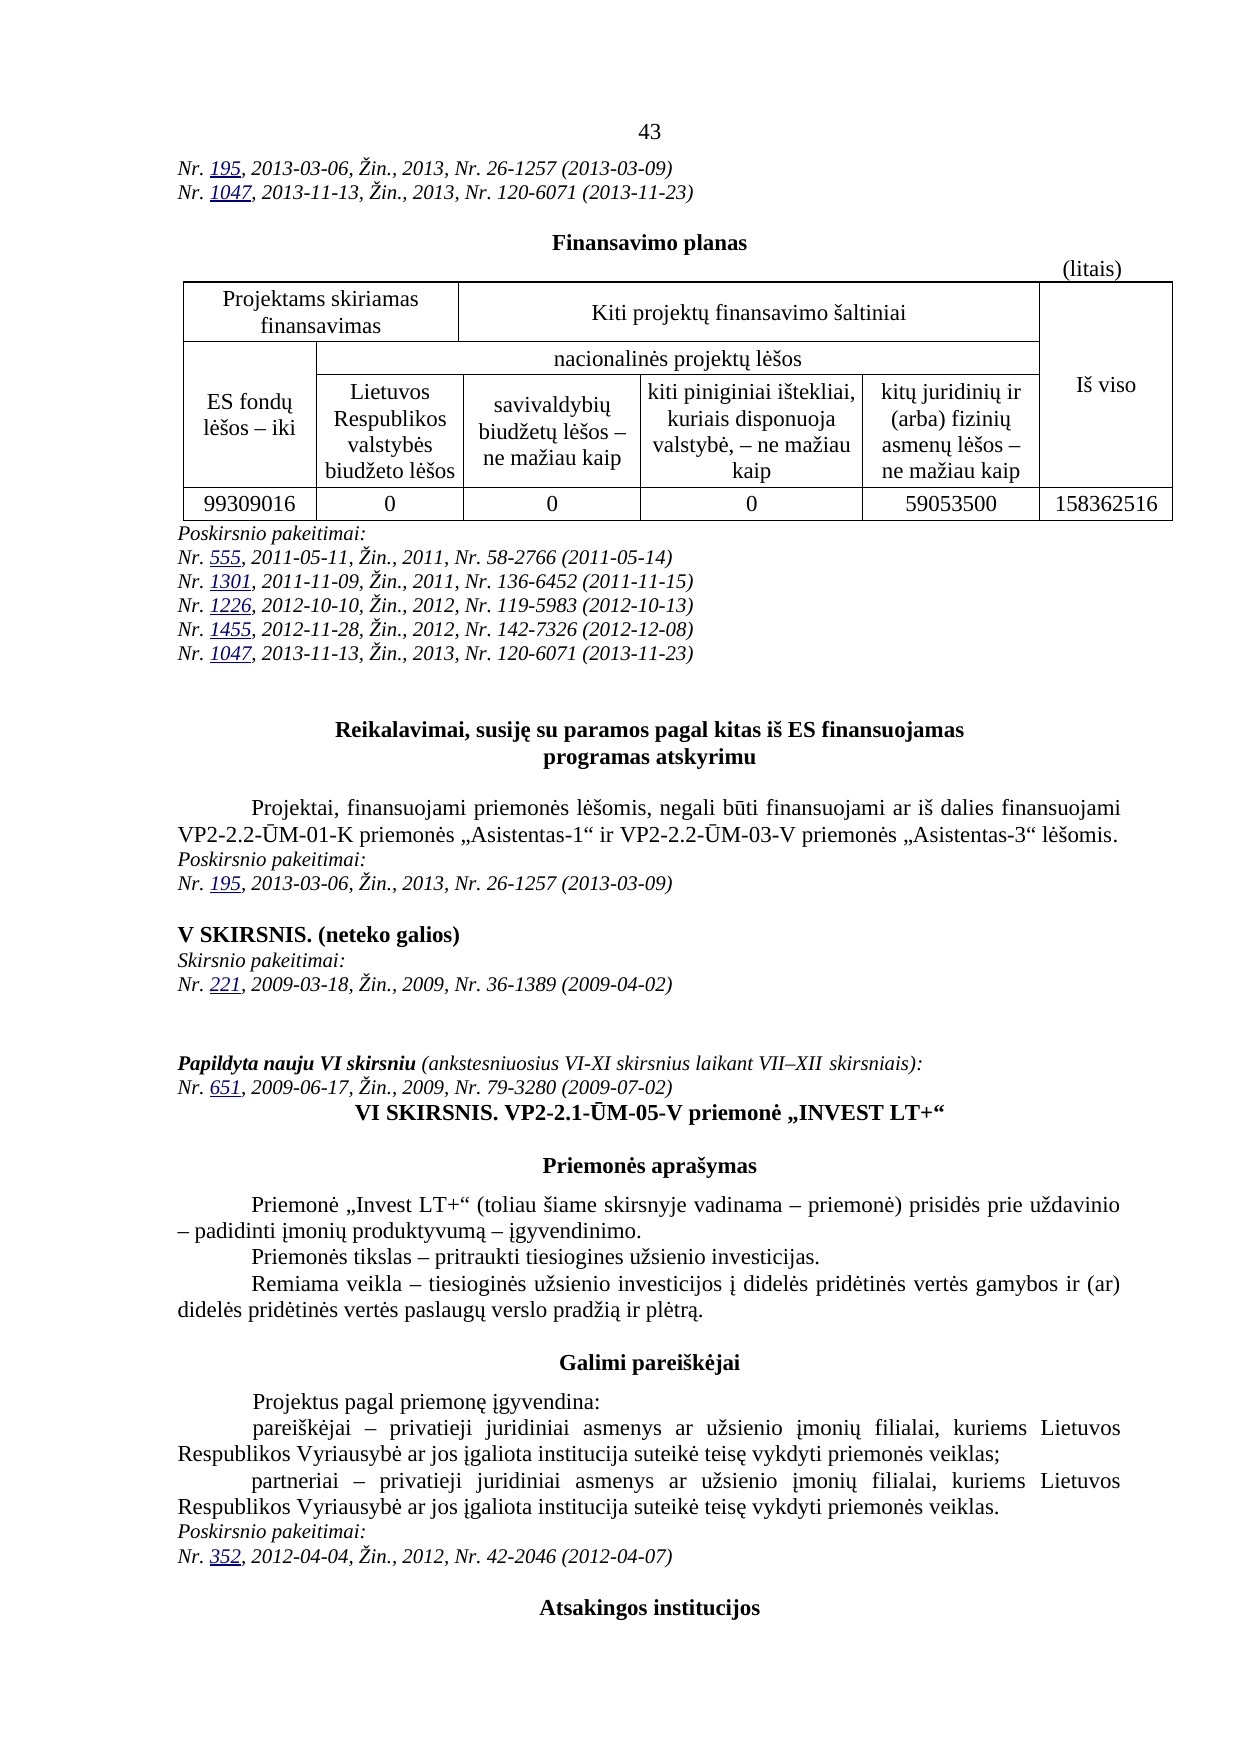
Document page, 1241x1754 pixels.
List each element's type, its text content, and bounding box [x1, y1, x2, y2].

table_cell savivaldybių biudžetų lėšos – ne mažiau kaip [464, 375, 640, 487]
text Priemonės aprašymas [177, 1152, 1122, 1178]
table_cell 59053500 [863, 488, 1039, 520]
text (litais) [177, 255, 1122, 281]
table_cell 0 [464, 488, 640, 520]
text Projektus pagal priemonę įgyvendina: [177, 1388, 1122, 1414]
text Poskirsnio pakeitimai: [177, 847, 1122, 871]
text partneriai – privatieji juridiniai asmenys ar užsienio įmonių filialai, kuriems Lietuvos Respublikos Vyriausybė ar jos įgaliota institucija suteikė teisę vykdyti priemonės veiklas. [177, 1467, 1122, 1519]
text Nr. 195, 2013-03-06, Žin., 2013, Nr. 26-1257 (2013-03-09) [177, 156, 1122, 180]
table_header Projektams skiriamas finansavimas [184, 283, 458, 341]
text Nr. 555, 2011-05-11, Žin., 2011, Nr. 58-2766 (2011-05-14) [177, 545, 1122, 569]
text Nr. 221, 2009-03-18, Žin., 2009, Nr. 36-1389 (2009-04-02) [177, 972, 1122, 996]
text Nr. 1047, 2013-11-13, Žin., 2013, Nr. 120-6071 (2013-11-23) [177, 180, 1122, 204]
table_header Kiti projektų finansavimo šaltiniai [459, 283, 1039, 341]
text Finansavimo planas [177, 229, 1122, 255]
text Nr. 195, 2013-03-06, Žin., 2013, Nr. 26-1257 (2013-03-09) [177, 871, 1122, 895]
text Nr. 1455, 2012-11-28, Žin., 2012, Nr. 142-7326 (2012-12-08) [177, 617, 1122, 641]
text Priemonė „Invest LT+“ (toliau šiame skirsnyje vadinama – priemonė) prisidės prie uždavinio – padidinti įmonių produktyvumą – įgyvendinimo. [177, 1191, 1122, 1243]
table_cell Lietuvos Respublikos valsty­bės biudžeto lėšos [317, 375, 463, 487]
table_cell 158362516 [1040, 488, 1172, 520]
table_cell 0 [641, 488, 862, 520]
text VI SKIRSNIS. VP2-2.1-ŪM-05-V priemonė „INVEST LT+“ [177, 1099, 1122, 1126]
text Priemonės tikslas – pritraukti tiesiogines užsienio investicijas. [177, 1243, 1122, 1270]
text Atsakingos institucijos [177, 1594, 1122, 1620]
table_cell kiti piniginiai ištekliai, kuriais disponuoja valstybė, – ne mažiau kaip [641, 375, 862, 487]
subtitle Papildyta nauju VI skirsniu (ankstesniuosius VI-XI skirsnius laikant VII–XII skirsniais): [177, 1051, 1122, 1075]
text Nr. 1301, 2011-11-09, Žin., 2011, Nr. 136-6452 (2011-11-15) [177, 569, 1122, 593]
list Reikalavimai, susiję su paramos pagal kitas iš ES finansuojamas programas atskyrimu [177, 717, 1122, 769]
text Poskirsnio pakeitimai: [177, 1519, 1122, 1543]
text Nr. 651, 2009-06-17, Žin., 2009, Nr. 79-3280 (2009-07-02) [177, 1075, 1122, 1099]
text Nr. 352, 2012-04-04, Žin., 2012, Nr. 42-2046 (2012-04-07) [177, 1543, 1122, 1568]
table_header Iš viso [1040, 283, 1172, 487]
table_cell kitų juridinių ir (arba) fizinių asmenų lėšos – ne mažiau kaip [863, 375, 1039, 487]
table_cell 0 [317, 488, 463, 520]
text Skirsnio pakeitimai: [177, 948, 1122, 972]
text Poskirsnio pakeitimai: [177, 521, 1122, 545]
table_cell nacionalinės projektų lėšos [317, 342, 1039, 374]
table_cell ES fondų lėšos – iki [184, 342, 316, 487]
text Nr. 1047, 2013-11-13, Žin., 2013, Nr. 120-6071 (2013-11-23) [177, 641, 1122, 665]
text Projektai, finansuojami priemonės lėšomis, negali būti finansuojami ar iš dalies finansuojami VP2-2.2-ŪM-01-K priemonės „Asistentas-1“ ir VP2-2.2-ŪM-03-V priemonės „Asistentas-3“ lėšomis. [177, 794, 1122, 847]
text Remiama veikla – tiesioginės užsienio investicijos į didelės pridėtinės vertės gamybos ir (ar) didelės pridėtinės vertės paslaugų verslo pradžią ir plėtrą. [177, 1270, 1122, 1322]
text pareiškėjai – privatieji juridiniai asmenys ar užsienio įmonių filialai, kuriems Lietuvos Respublikos Vyriausybė ar jos įgaliota institucija suteikė teisę vykdyti priemonės veiklas; [177, 1414, 1122, 1467]
subtitle V SKIRSNIS. (neteko galios) [177, 921, 1122, 948]
table_cell 99309016 [184, 488, 316, 520]
text Galimi pareiškėjai [177, 1349, 1122, 1375]
text Nr. 1226, 2012-10-10, Žin., 2012, Nr. 119-5983 (2012-10-13) [177, 593, 1122, 617]
